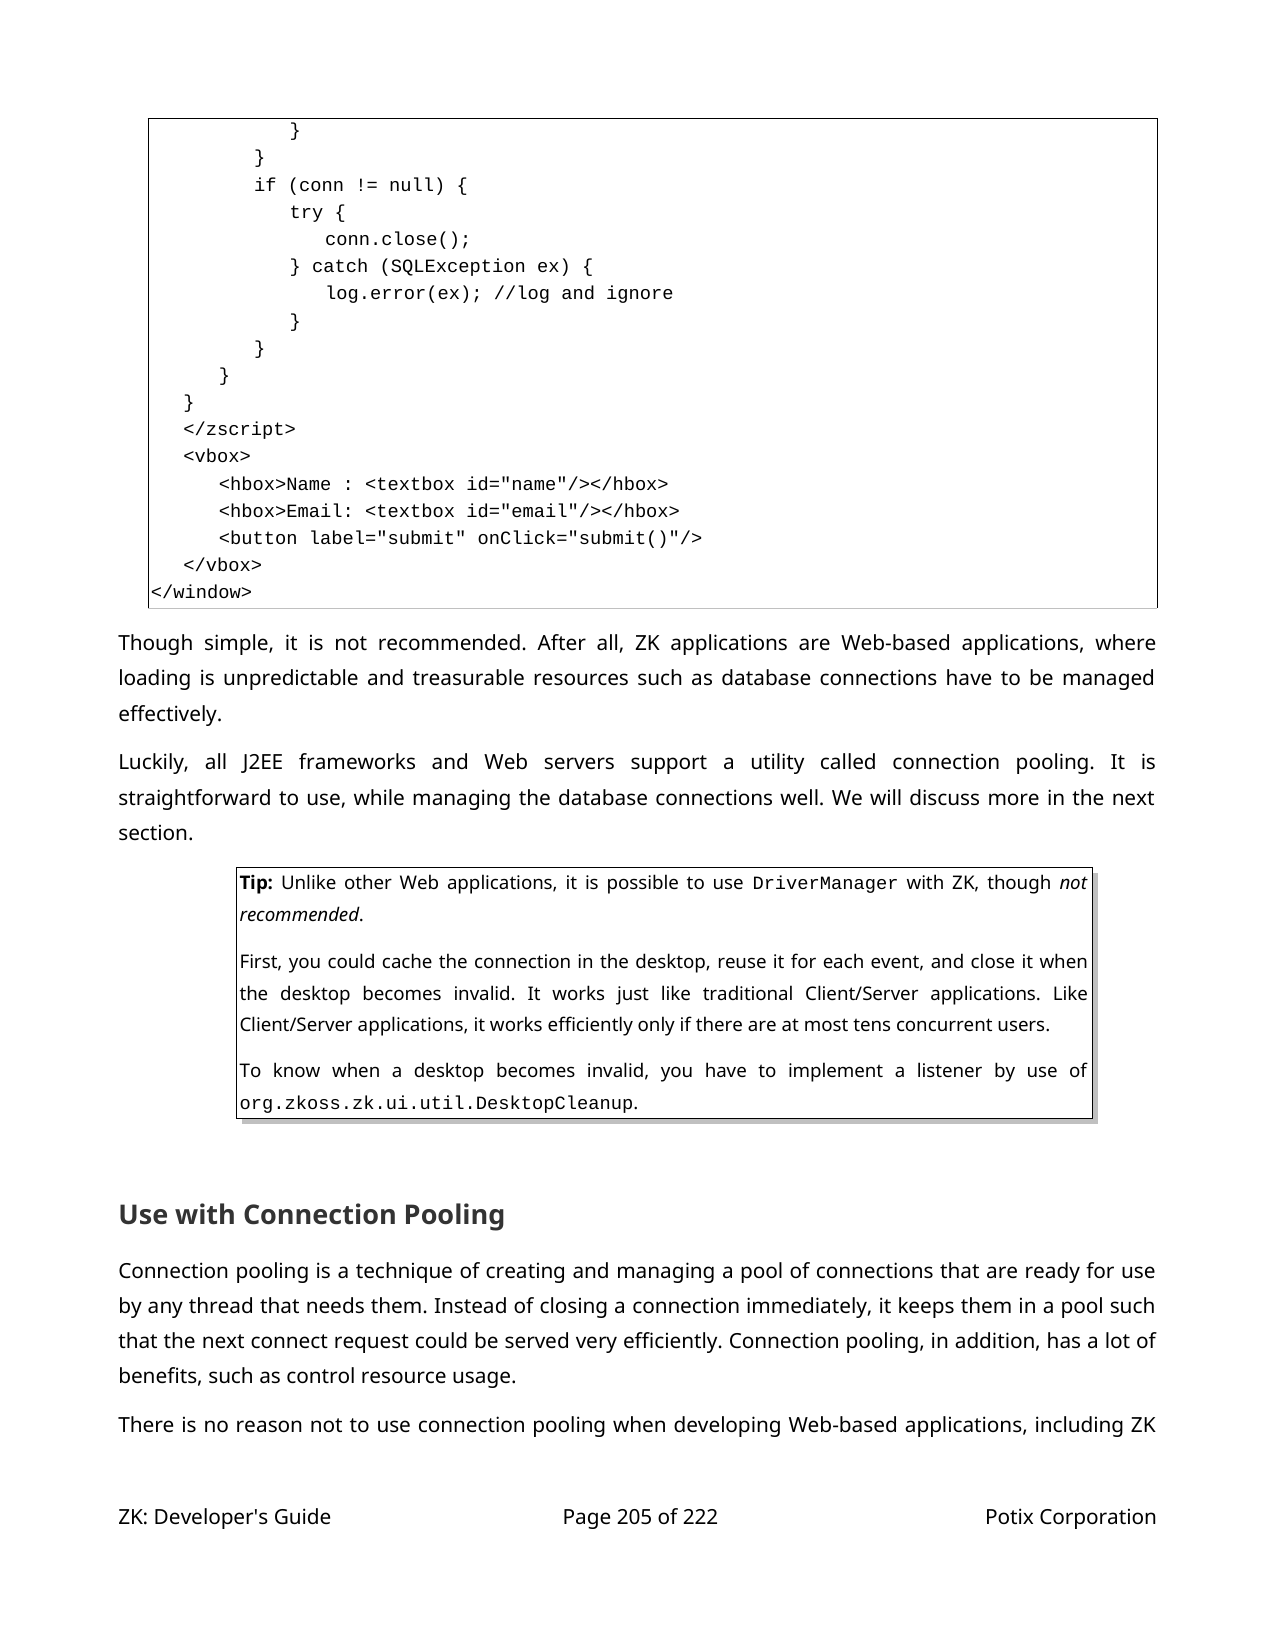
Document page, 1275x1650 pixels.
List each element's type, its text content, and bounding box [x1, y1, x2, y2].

text } catch (SQLException ex) { [149, 254, 1157, 278]
text </zscript> [149, 417, 1157, 441]
text } [149, 336, 1157, 360]
text } [149, 119, 1157, 142]
text <vbox> [149, 444, 1157, 469]
text <button label="submit" onClick="submit()"/> [149, 526, 1157, 550]
text <hbox>Name : <textbox id="name"/></hbox> [149, 472, 1157, 496]
text } [149, 390, 1157, 414]
text Connection pooling is a technique of creating and managing a pool of connections that are ready for use by any thread that needs them. Instead of closing a connection immediately, it keeps them in a pool such that the next connect request could be served very efficiently. Connection pooling, in addition, has a lot of benefits, such as control resource usage. [118, 1256, 1157, 1389]
subtitle Use with Connection Pooling [118, 1195, 1157, 1232]
text </window> [149, 580, 1157, 608]
text } [149, 145, 1157, 169]
text Luckily, all J2EE frameworks and Web servers support a utility called connection pooling. It is straightforward to use, while managing the database connections well. We will discuss more in the next section. [118, 747, 1157, 846]
text conn.close(); [149, 227, 1157, 251]
text Though simple, it is not recommended. After all, ZK applications are Web-based applications, where loading is unpredictable and treasurable resources such as database connections have to be managed effectively. [118, 628, 1157, 727]
text First, you could cache the connection in the desktop, reuse it for each event, and close it when the desktop becomes invalid. It works just like traditional Client/Server applications. Like Client/Server applications, it works efficiently only if there are at most tens concurrent users. [237, 945, 1092, 1037]
text There is no reason not to use connection pooling when developing Web-based applications, including ZK [118, 1410, 1157, 1438]
text try { [149, 200, 1157, 224]
text <hbox>Email: <textbox id="email"/></hbox> [149, 499, 1157, 523]
text log.error(ex); //log and ignore [149, 281, 1157, 306]
text To know when a desktop becomes invalid, you have to implement a listener by use of org.zkoss.zk.ui.util.DesktopCleanup. [237, 1055, 1092, 1118]
text Tip: Unlike other Web applications, it is possible to use DriverManager with ZK, though not recommended. [237, 868, 1092, 927]
text } [149, 363, 1157, 387]
text if (conn != null) { [149, 172, 1157, 197]
text } [149, 308, 1157, 333]
text </vbox> [149, 553, 1157, 577]
